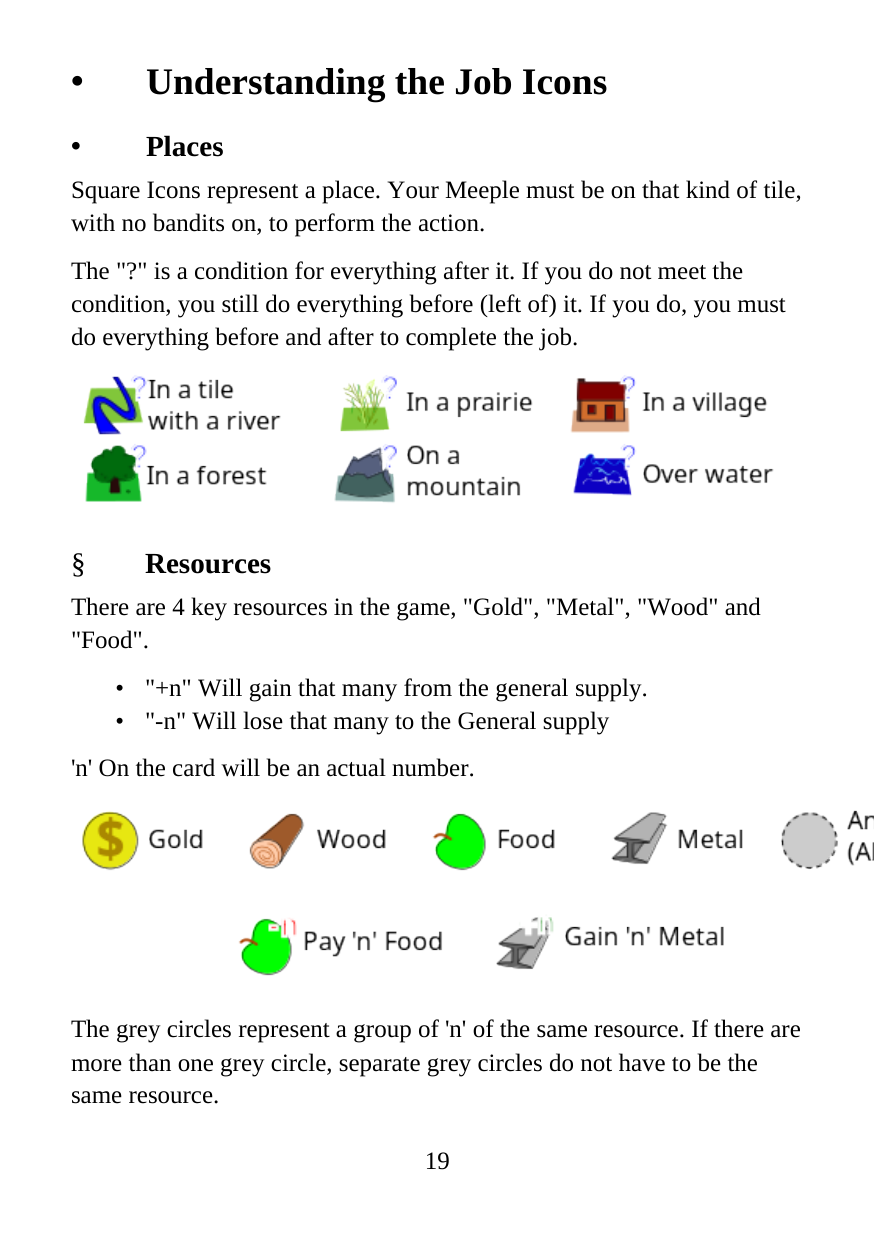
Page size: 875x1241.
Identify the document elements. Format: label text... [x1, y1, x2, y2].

list "-n" Will lose that many to the General supply [115, 706, 803, 734]
picture [70, 369, 788, 513]
subtitle Places [71, 129, 803, 163]
text 'n' On the card will be an actual number. [71, 753, 803, 782]
subtitle Understanding the Job Icons [71, 59, 803, 102]
text There are 4 key resources in the game, "Gold", "Metal", "Wood" and "Food". [71, 592, 803, 654]
picture [70, 801, 874, 996]
text The "?" is a condition for everything after it. If you do not meet the condition, you still do everything before (left of) it. If you do, you must do everything before and after to complete the job. [71, 256, 803, 351]
text Square Icons represent a place. Your Meeple must be on that kind of tile, with no bandits on, to perform the action. [71, 175, 803, 237]
text The grey circles represent a group of 'n' of the same resource. If there are more than one grey circle, separate grey circles do not have to be the same resource. [71, 1014, 803, 1109]
subtitle Resources [71, 546, 803, 580]
list "+n" Will gain that many from the general supply. [115, 673, 803, 702]
